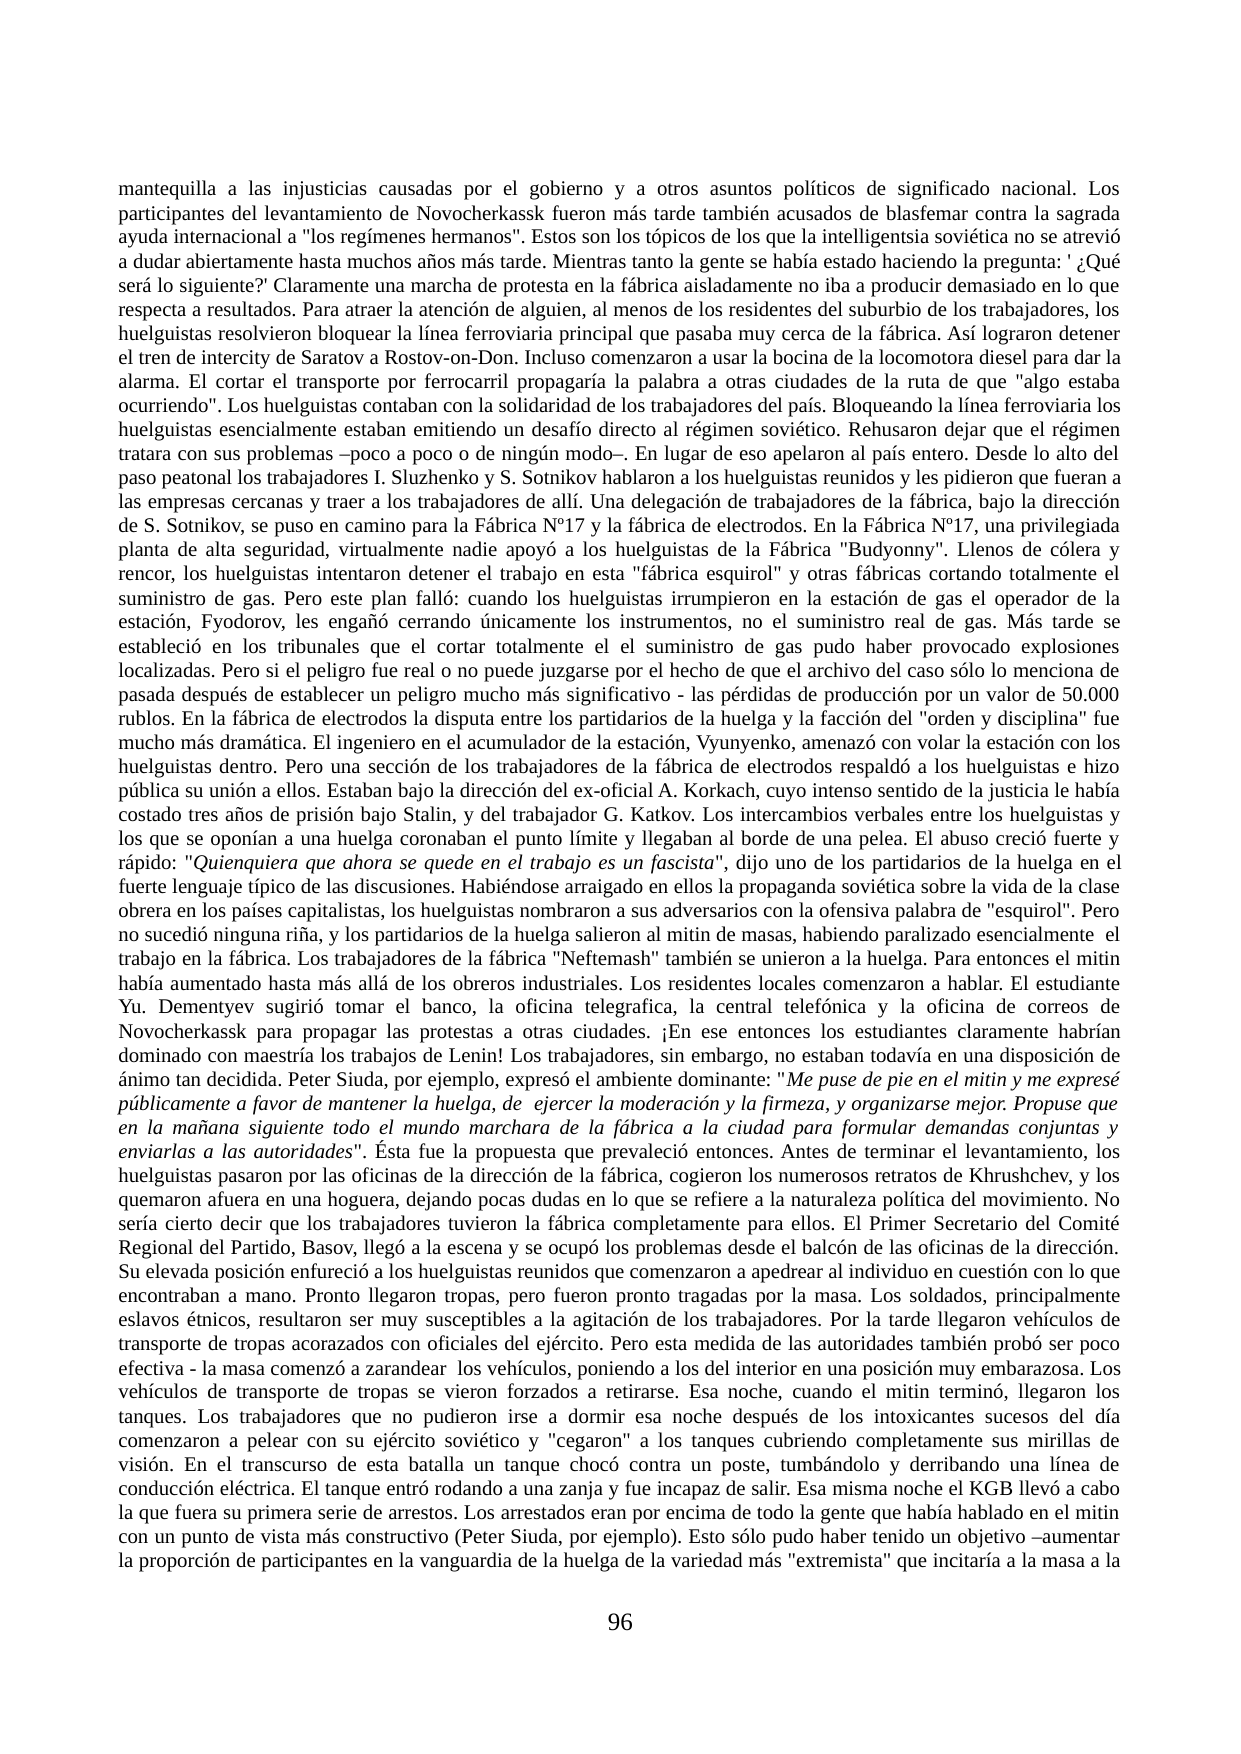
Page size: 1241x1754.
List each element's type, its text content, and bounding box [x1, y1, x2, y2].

text mantequilla a las injusticias causadas por el gobierno y a otros asuntos políticos de significado nacional. Los participantes del levantamiento de Novocherkassk fueron más tarde también acusados de blasfemar contra la sagrada ayuda internacional a "los regímenes hermanos". Estos son los tópicos de los que la intelligentsia soviética no se atrevió a dudar abiertamente hasta muchos años más tarde. Mientras tanto la gente se había estado haciendo la pregunta: ' ¿Qué será lo siguiente?' Claramente una marcha de protesta en la fábrica aisladamente no iba a producir demasiado en lo que respecta a resultados. Para atraer la atención de alguien, al menos de los residentes del suburbio de los trabajadores, los huelguistas resolvieron bloquear la línea ferroviaria principal que pasaba muy cerca de la fábrica. Así lograron detener el tren de intercity de Saratov a Rostov-on-Don. Incluso comenzaron a usar la bocina de la locomotora diesel para dar la alarma. El cortar el transporte por ferrocarril propagaría la palabra a otras ciudades de la ruta de que "algo estaba ocurriendo". Los huelguistas contaban con la solidaridad de los trabajadores del país. Bloqueando la línea ferroviaria los huelguistas esencialmente estaban emitiendo un desafío directo al régimen soviético. Rehusaron dejar que el régimen tratara con sus problemas –poco a poco o de ningún modo–. En lugar de eso apelaron al país entero. Desde lo alto del paso peatonal los trabajadores I. Sluzhenko y S. Sotnikov hablaron a los huelguistas reunidos y les pidieron que fueran a las empresas cercanas y traer a los trabajadores de allí. Una delegación de trabajadores de la fábrica, bajo la dirección de S. Sotnikov, se puso en camino para la Fábrica Nº17 y la fábrica de electrodos. En la Fábrica Nº17, una privilegiada planta de alta seguridad, virtualmente nadie apoyó a los huelguistas de la Fábrica "Budyonny". Llenos de cólera y rencor, los huelguistas intentaron detener el trabajo en esta "fábrica esquirol" y otras fábricas cortando totalmente el suministro de gas. Pero este plan falló: cuando los huelguistas irrumpieron en la estación de gas el operador de la estación, Fyodorov, les engañó cerrando únicamente los instrumentos, no el suministro real de gas. Más tarde se estableció en los tribunales que el cortar totalmente el el suministro de gas pudo haber provocado explosiones localizadas. Pero si el peligro fue real o no puede juzgarse por el hecho de que el archivo del caso sólo lo menciona de pasada después de establecer un peligro mucho más significativo - las pérdidas de producción por un valor de 50.000 rublos. En la fábrica de electrodos la disputa entre los partidarios de la huelga y la facción del "orden y disciplina" fue mucho más dramática. El ingeniero en el acumulador de la estación, Vyunyenko, amenazó con volar la estación con los huelguistas dentro. Pero una sección de los trabajadores de la fábrica de electrodos respaldó a los huelguistas e hizo pública su unión a ellos. Estaban bajo la dirección del ex-oficial A. Korkach, cuyo intenso sentido de la justicia le había costado tres años de prisión bajo Stalin, y del trabajador G. Katkov. Los intercambios verbales entre los huelguistas y los que se oponían a una huelga coronaban el punto límite y llegaban al borde de una pelea. El abuso creció fuerte y rápido: "Quienquiera que ahora se quede en el trabajo es un fascista", dijo uno de los partidarios de la huelga en el fuerte lenguaje típico de las discusiones. Habiéndose arraigado en ellos la propaganda soviética sobre la vida de la clase obrera en los países capitalistas, los huelguistas nombraron a sus adversarios con la ofensiva palabra de "esquirol". Pero no sucedió ninguna riña, y los partidarios de la huelga salieron al mitin de masas, habiendo paralizado esencialmente el trabajo en la fábrica. Los trabajadores de la fábrica "Neftemash" también se unieron a la huelga. Para entonces el mitin había aumentado hasta más allá de los obreros industriales. Los residentes locales comenzaron a hablar. El estudiante Yu. Dementyev sugirió tomar el banco, la oficina telegrafica, la central telefónica y la oficina de correos de Novocherkassk para propagar las protestas a otras ciudades. ¡En ese entonces los estudiantes claramente habrían dominado con maestría los trabajos de Lenin! Los trabajadores, sin embargo, no estaban todavía en una disposición de ánimo tan decidida. Peter Siuda, por ejemplo, expresó el ambiente dominante: "Me puse de pie en el mitin y me expresé públicamente a favor de mantener la huelga, de ejercer la moderación y la firmeza, y organizarse mejor. Propuse que en la mañana siguiente todo el mundo marchara de la fábrica a la ciudad para formular demandas conjuntas y enviarlas a las autoridades". Ésta fue la propuesta que prevaleció entonces. Antes de terminar el levantamiento, los huelguistas pasaron por las oficinas de la dirección de la fábrica, cogieron los numerosos retratos de Khrushchev, y los quemaron afuera en una hoguera, dejando pocas dudas en lo que se refiere a la naturaleza política del movimiento. No sería cierto decir que los trabajadores tuvieron la fábrica completamente para ellos. El Primer Secretario del Comité Regional del Partido, Basov, llegó a la escena y se ocupó los problemas desde el balcón de las oficinas de la dirección. Su elevada posición enfureció a los huelguistas reunidos que comenzaron a apedrear al individuo en cuestión con lo que encontraban a mano. Pronto llegaron tropas, pero fueron pronto tragadas por la masa. Los soldados, principalmente eslavos étnicos, resultaron ser muy susceptibles a la agitación de los trabajadores. Por la tarde llegaron vehículos de transporte de tropas acorazados con oficiales del ejército. Pero esta medida de las autoridades también probó ser poco efectiva - la masa comenzó a zarandear los vehículos, poniendo a los del interior en una posición muy embarazosa. Los vehículos de transporte de tropas se vieron forzados a retirarse. Esa noche, cuando el mitin terminó, llegaron los tanques. Los trabajadores que no pudieron irse a dormir esa noche después de los intoxicantes sucesos del día comenzaron a pelear con su ejército soviético y "cegaron" a los tanques cubriendo completamente sus mirillas de visión. En el transcurso de esta batalla un tanque chocó contra un poste, tumbándolo y derribando una línea de conducción eléctrica. El tanque entró rodando a una zanja y fue incapaz de salir. Esa misma noche el KGB llevó a cabo la que fuera su primera serie de arrestos. Los arrestados eran por encima de todo la gente que había hablado en el mitin con un punto de vista más constructivo (Peter Siuda, por ejemplo). Esto sólo pudo haber tenido un objetivo –aumentar la proporción de participantes en la vanguardia de la huelga de la variedad más "extremista" que incitaría a la masa a la [118, 176, 1122, 1572]
